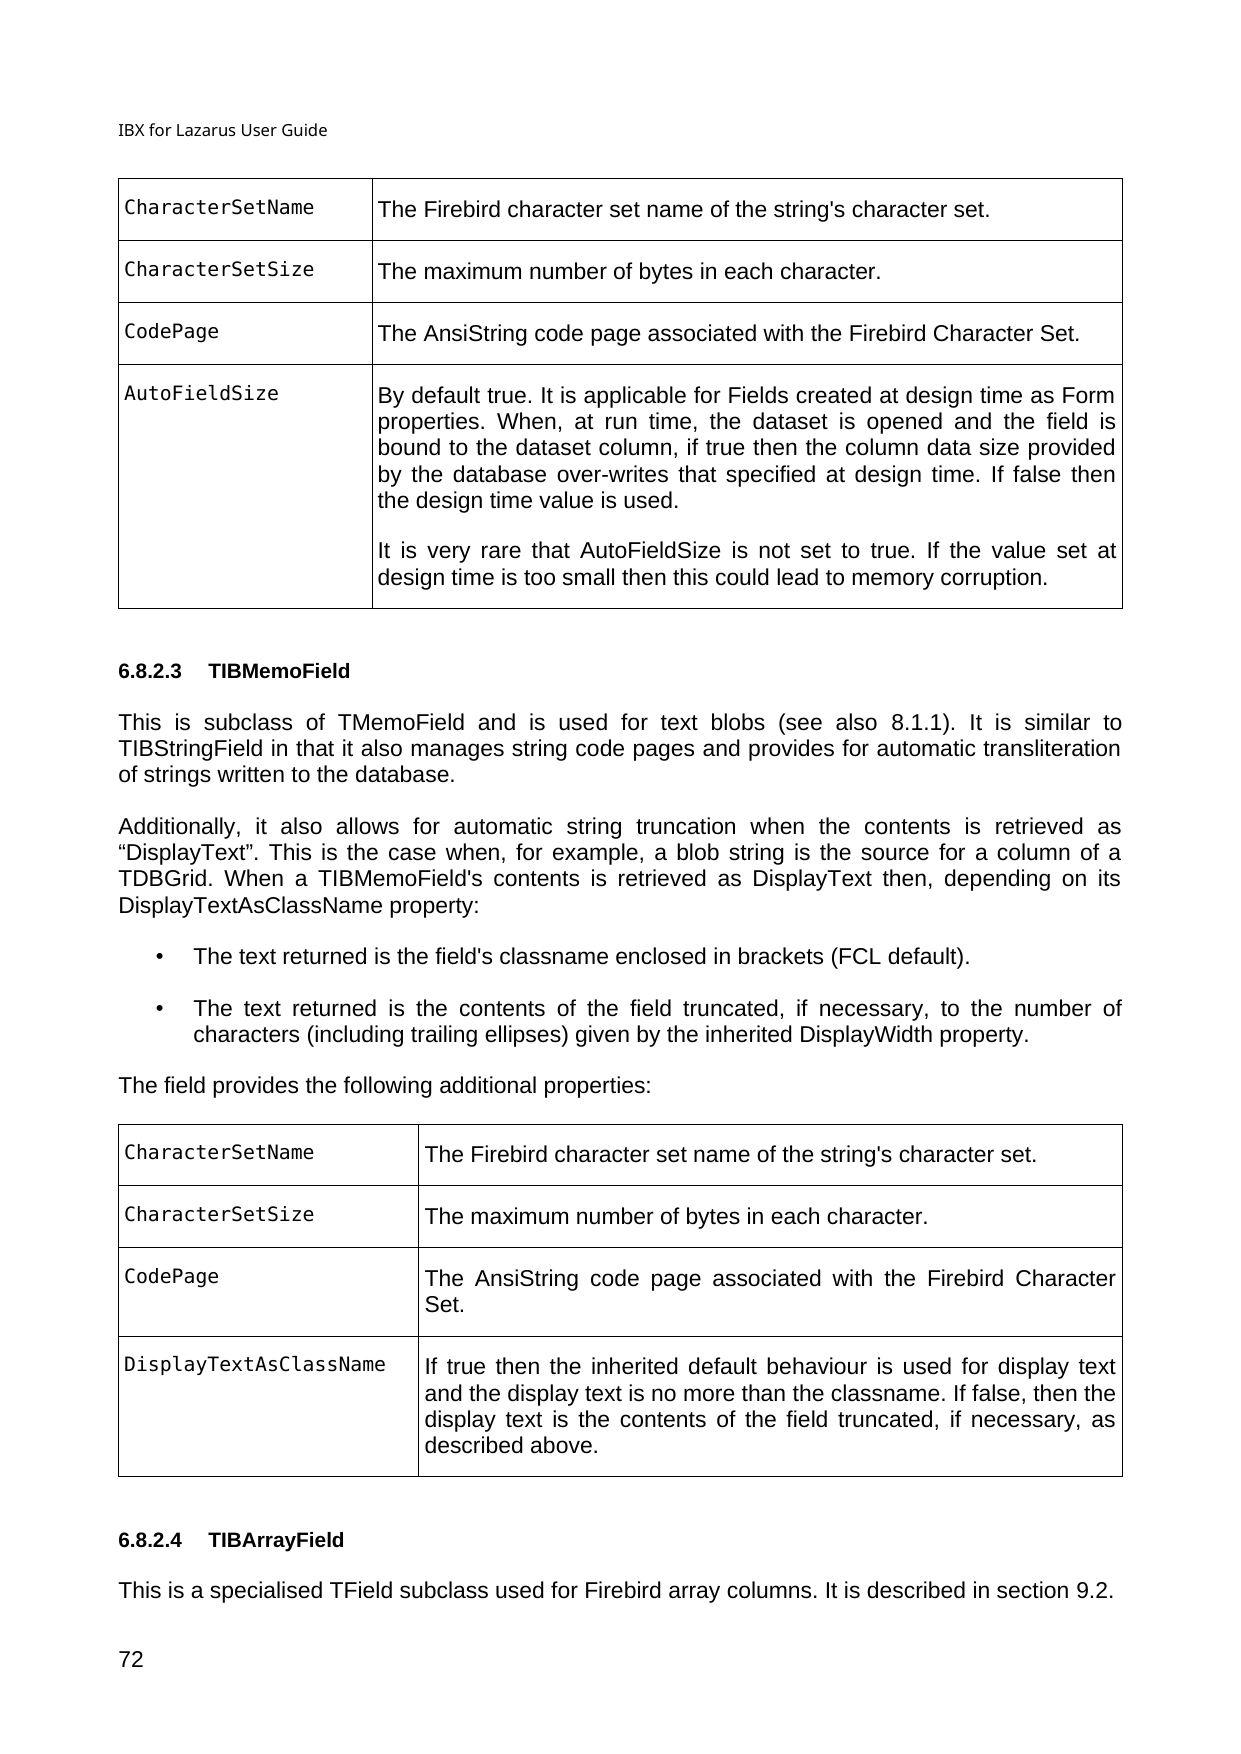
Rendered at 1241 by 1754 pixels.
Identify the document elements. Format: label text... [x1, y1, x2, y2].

list The text returned is the field's classname enclosed in brackets (FCL default). [156, 943, 1122, 969]
table_header CharacterSetName [119, 1125, 418, 1185]
subtitle TIBMemoField [118, 659, 1122, 683]
table_cell The AnsiString code page associated with the Firebird Character Set. [419, 1248, 1122, 1336]
table_cell The maximum number of bytes in each character. [373, 241, 1122, 302]
text This is a specialised TField subclass used for Firebird array columns. It is described in section 9.2. [118, 1577, 1122, 1604]
text Additionally, it also allows for automatic string truncation when the contents is retrieved as “DisplayText”. This is the case when, for example, a blob string is the source for a column of a TDBGrid. When a TIBMemoField's contents is retrieved as DisplayText then, depending on its DisplayTextAsClassName property: [118, 813, 1122, 918]
list The text returned is the contents of the field truncated, if necessary, to the number of characters (including trailing ellipses) given by the inherited DisplayWidth property. [156, 994, 1122, 1047]
table_header The Firebird character set name of the string's character set. [419, 1125, 1122, 1185]
table_cell CodePage [119, 303, 372, 364]
subtitle TIBArrayField [118, 1528, 1122, 1552]
text This is subclass of TMemoField and is used for text blobs (see also 8.1.1). It is similar to TIBStringField in that it also manages string code pages and provides for automatic transliteration of strings written to the database. [118, 709, 1122, 788]
table_cell CodePage [119, 1248, 418, 1336]
table_header The Firebird character set name of the string's character set. [373, 179, 1122, 240]
table_cell CharacterSetSize [119, 241, 372, 302]
table_header CharacterSetName [119, 179, 372, 240]
table_cell CharacterSetSize [119, 1186, 418, 1247]
table_cell The maximum number of bytes in each character. [419, 1186, 1122, 1247]
table_cell AutoFieldSize [119, 365, 372, 608]
table_cell The AnsiString code page associated with the Firebird Character Set. [373, 303, 1122, 364]
table_cell If true then the inherited default behaviour is used for display text and the display text is no more than the classname. If false, then the display text is the contents of the field truncated, if necessary, as described above. [419, 1337, 1122, 1476]
text The field provides the following additional properties: [118, 1072, 1122, 1098]
table_cell By default true. It is applicable for Fields created at design time as Form properties. When, at run time, the dataset is opened and the field is bound to the dataset column, if true then the column data size provided by the database over-writes that specified at design time. If false then the design time value is used. It is very rare that AutoFieldSize is not set to true. If the value set at design time is too small then this could lead to memory corruption. [373, 365, 1122, 608]
table_cell DisplayTextAsClassName [119, 1337, 418, 1476]
